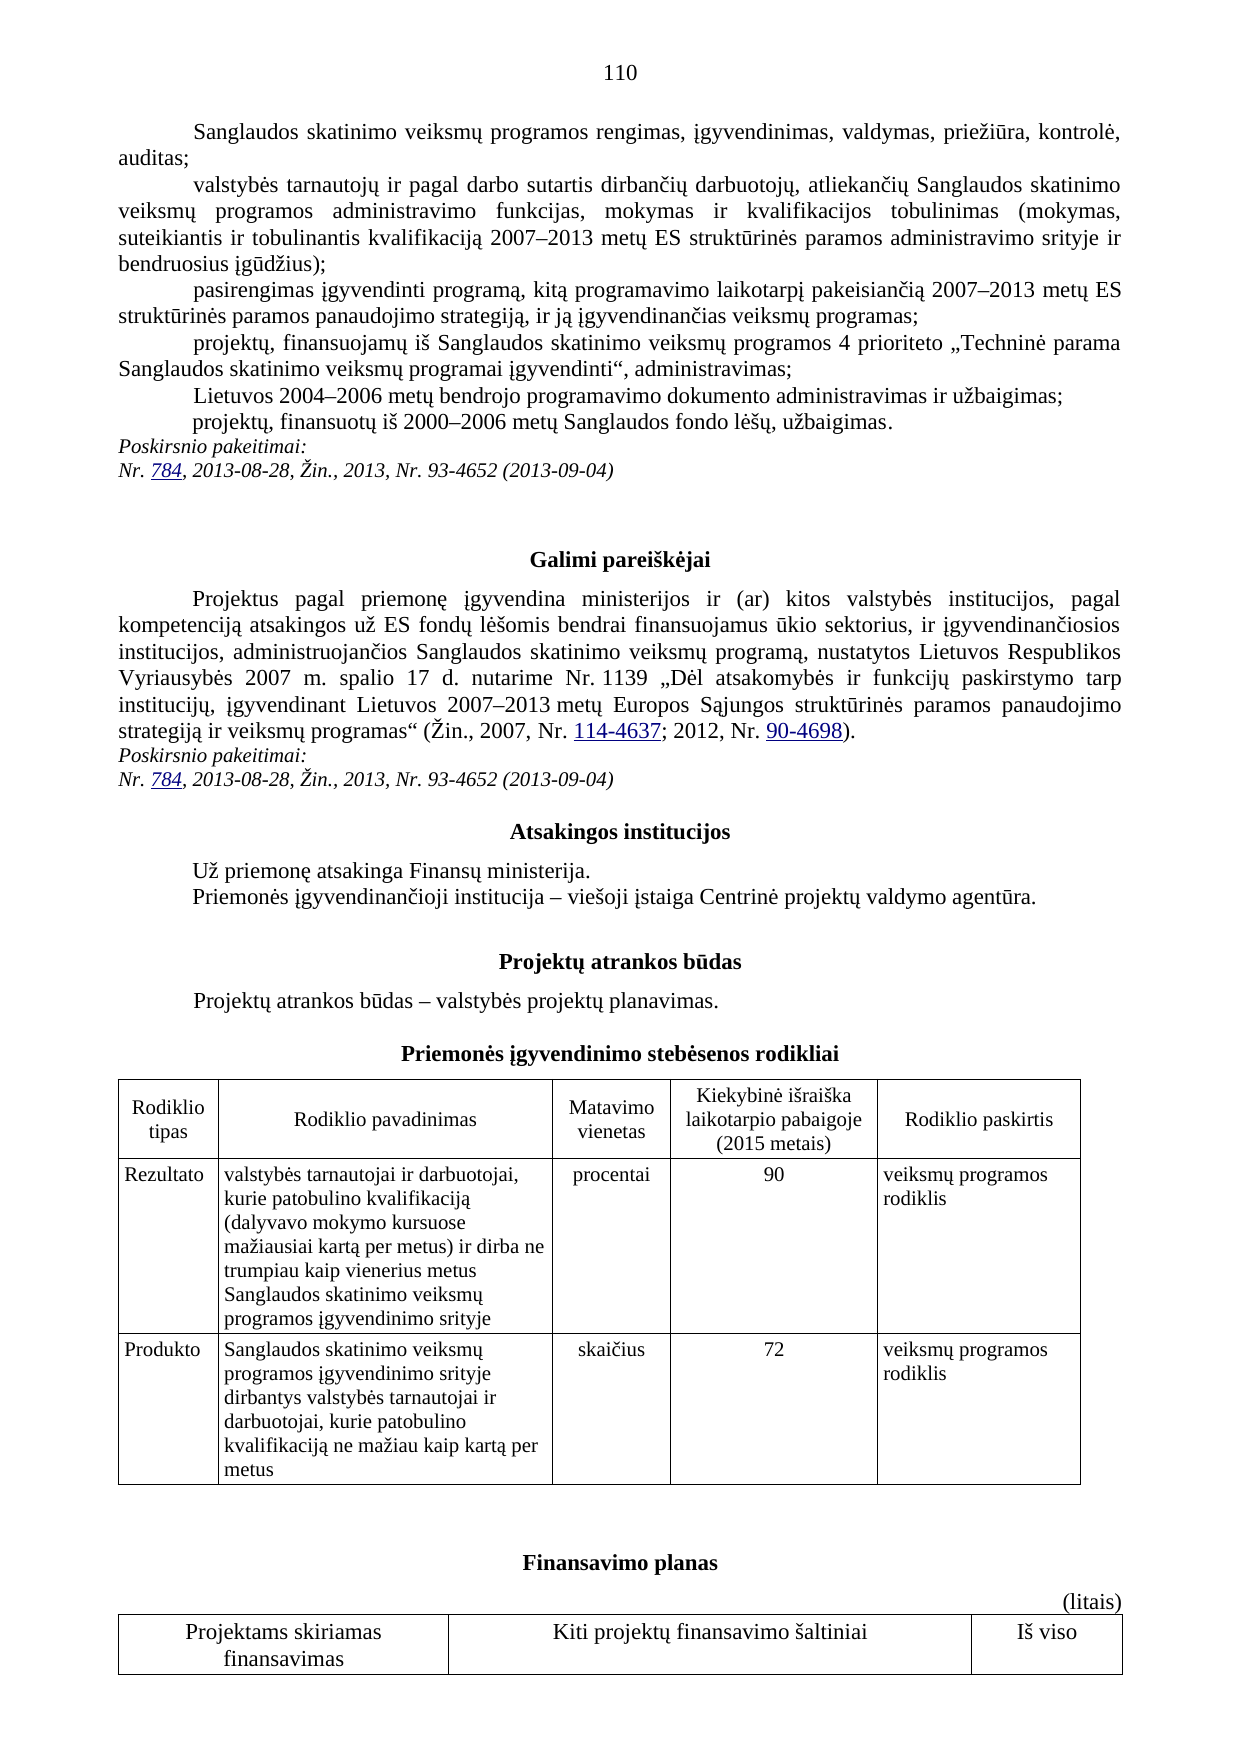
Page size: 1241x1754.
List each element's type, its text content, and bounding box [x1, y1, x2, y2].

text Projektų atrankos būdas [118, 948, 1122, 974]
text Projektų atrankos būdas – valstybės projektų planavimas. [118, 987, 1122, 1013]
text valstybės tarnautojų ir pagal darbo sutartis dirbančių darbuotojų, atliekančių Sanglaudos skatinimo veiksmų programos administravimo funkcijas, mokymas ir kvalifikacijos tobulinimas (mokymas, suteikiantis ir tobulinantis kvalifikaciją 2007–2013 metų ES struktūrinės paramos administravimo srityje ir bendruosius įgūdžius); [118, 171, 1122, 276]
table_header Projektams skiriamas finansavimas [119, 1615, 448, 1674]
table_header Iš viso [972, 1615, 1122, 1674]
table_cell 90 [671, 1159, 877, 1333]
table_header Matavimo vienetas [553, 1080, 670, 1158]
text Nr. 784, 2013-08-28, Žin., 2013, Nr. 93-4652 (2013-09-04) [118, 767, 1122, 791]
text Atsakingos institucijos [118, 818, 1122, 844]
text Projektus pagal priemonę įgyvendina ministerijos ir (ar) kitos valstybės institucijos, pagal kompetenciją atsakingos už ES fondų lėšomis bendrai finansuojamus ūkio sektorius, ir įgyvendinančiosios institucijos, administruojančios Sanglaudos skatinimo veiksmų programą, nustatytos Lietuvos Respublikos Vyriausybės 2007 m. spalio 17 d. nutarime Nr. 1139 „Dėl atsakomybės ir funkcijų paskirstymo tarp institucijų, įgyvendinant Lietuvos 2007–2013 metų Europos Sąjungos struktūrinės paramos panaudojimo strategiją ir veiksmų programas“ (Žin., 2007, Nr. 114-4637; 2012, Nr. 90-4698). [118, 585, 1122, 743]
table_header Rodiklio tipas [119, 1080, 218, 1158]
text Nr. 784, 2013-08-28, Žin., 2013, Nr. 93-4652 (2013-09-04) [118, 458, 1122, 482]
table_header Kiekybinė išraiška laikotarpio pabaigoje (2015 metais) [671, 1080, 877, 1158]
text projektų, finansuotų iš 2000–2006 metų Sanglaudos fondo lėšų, užbaigimas. [118, 408, 1122, 434]
table_cell 72 [671, 1334, 877, 1484]
table_cell procentai [553, 1159, 670, 1333]
text Poskirsnio pakeitimai: [118, 434, 1122, 458]
text Sanglaudos skatinimo veiksmų programos rengimas, įgyvendinimas, valdymas, priežiūra, kontrolė, auditas; [118, 118, 1122, 171]
table_cell veiksmų programos rodiklis [878, 1334, 1080, 1484]
text projektų, finansuojamų iš Sanglaudos skatinimo veiksmų programos 4 prioriteto „Techninė parama Sanglaudos skatinimo veiksmų programai įgyvendinti“, administravimas; [118, 329, 1122, 382]
text Poskirsnio pakeitimai: [118, 743, 1122, 767]
text (litais) [118, 1588, 1122, 1614]
table_header Rodiklio pavadinimas [219, 1080, 552, 1158]
text Priemonės įgyvendinančioji institucija – viešoji įstaiga Centrinė projektų valdymo agentūra. [118, 883, 1122, 909]
text pasirengimas įgyvendinti programą, kitą programavimo laikotarpį pakeisiančią 2007–2013 metų ES struktūrinės paramos panaudojimo strategiją, ir ją įgyvendinančias veiksmų programas; [118, 276, 1122, 329]
table_cell skaičius [553, 1334, 670, 1484]
text Galimi pareiškėjai [118, 546, 1122, 573]
text Už priemonę atsakinga Finansų ministerija. [118, 857, 1122, 883]
table_header Rodiklio paskirtis [878, 1080, 1080, 1158]
table_cell Produkto [119, 1334, 218, 1484]
table_cell Sanglaudos skatinimo veiksmų programos įgyvendinimo srityje dirbantys valstybės tarnautojai ir darbuotojai, kurie patobulino kvalifikaciją ne mažiau kaip kartą per metus [219, 1334, 552, 1484]
text Priemonės įgyvendinimo stebėsenos rodikliai [118, 1040, 1122, 1066]
text Lietuvos 2004–2006 metų bendrojo programavimo dokumento administravimas ir užbaigimas; [118, 382, 1122, 408]
table_header Kiti projektų finansavimo šaltiniai [449, 1615, 971, 1674]
text Finansavimo planas [118, 1549, 1122, 1576]
table_cell valstybės tarnautojai ir darbuotojai, kurie patobulino kvalifikaciją (dalyvavo mokymo kursuose mažiausiai kartą per metus) ir dirba ne trumpiau kaip vienerius metus Sanglaudos skatinimo veiksmų programos įgyvendinimo srityje [219, 1159, 552, 1333]
table_cell Rezultato [119, 1159, 218, 1333]
table_cell veiksmų programos rodiklis [878, 1159, 1080, 1333]
